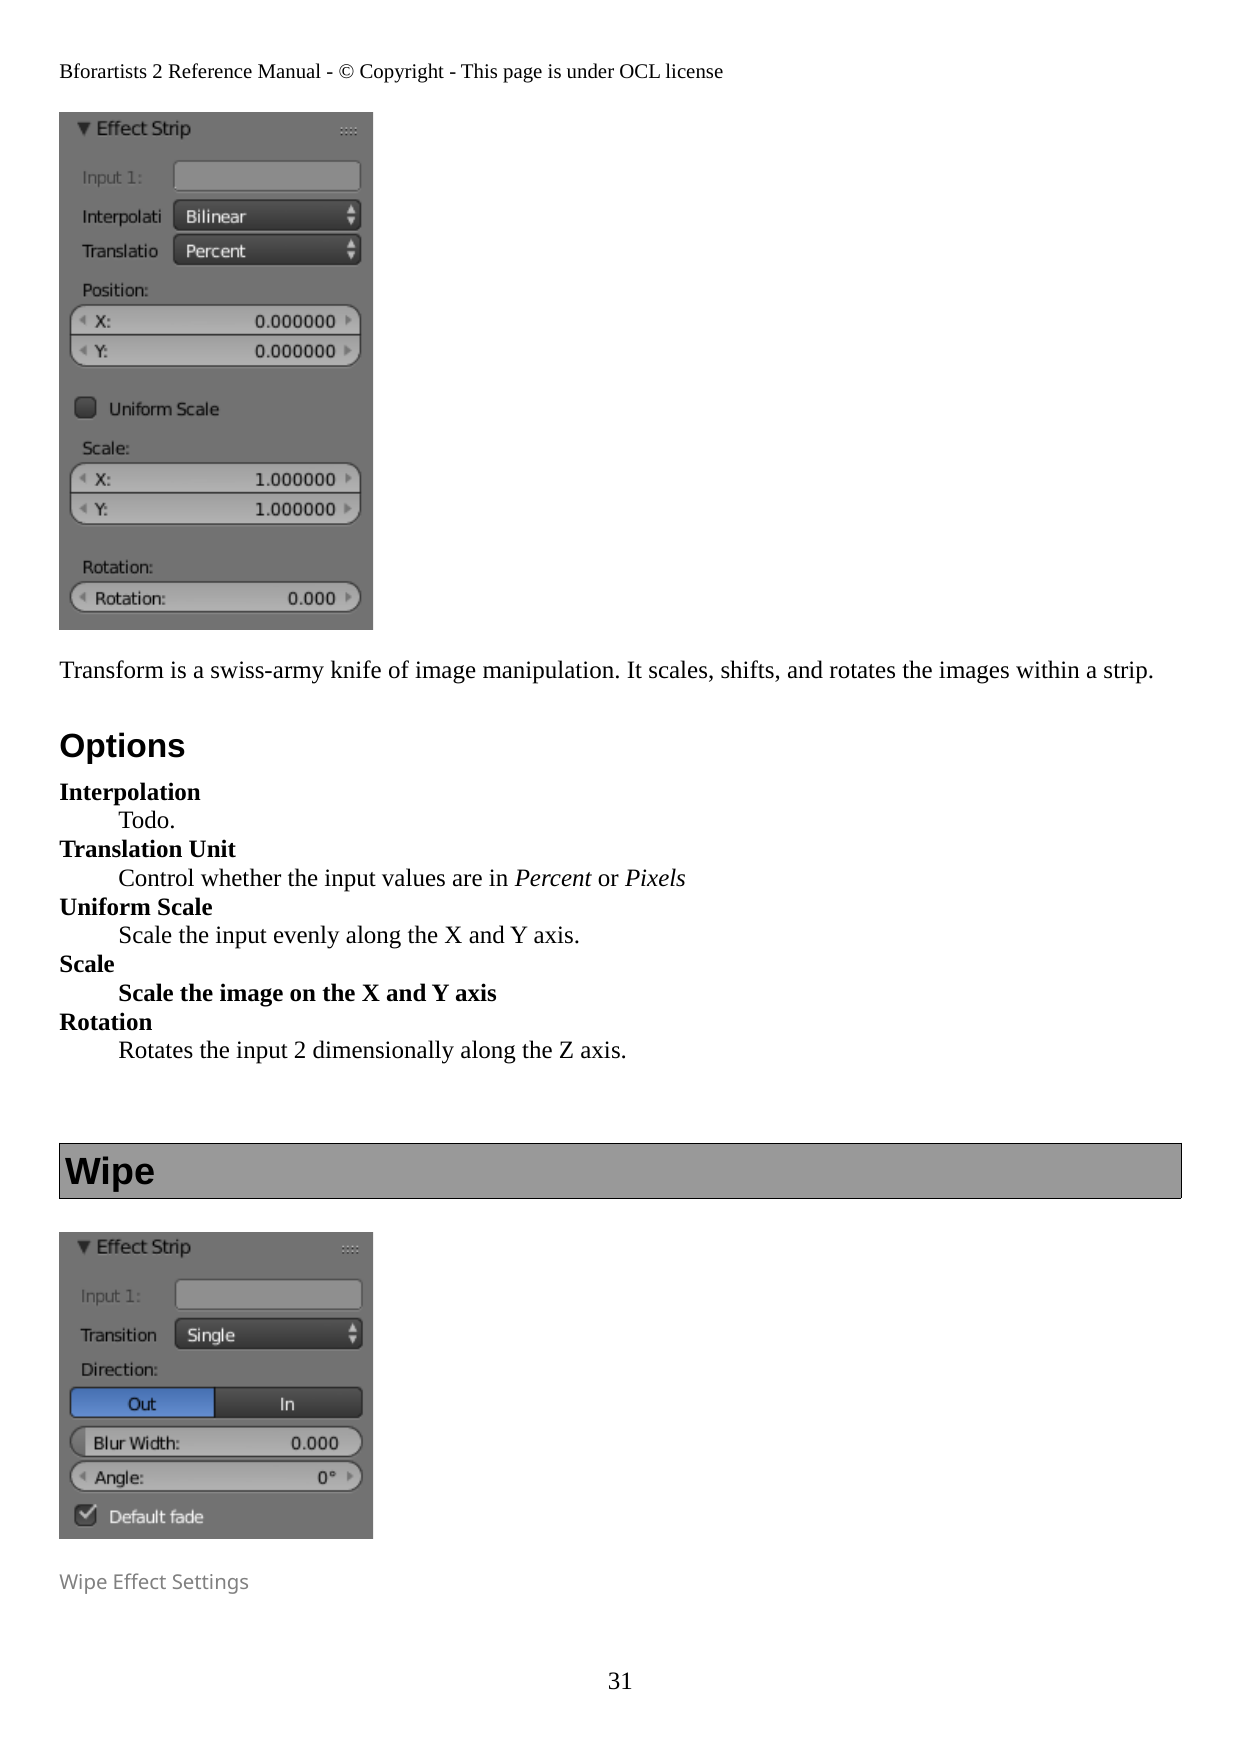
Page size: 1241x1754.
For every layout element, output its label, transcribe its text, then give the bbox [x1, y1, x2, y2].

picture [59, 1232, 374, 1539]
list Scale the input evenly along the X and Y axis. [118, 920, 1181, 949]
text Wipe Effect Settings [59, 1564, 1181, 1596]
picture [59, 112, 374, 630]
subtitle Translation Unit [59, 834, 1181, 863]
list Scale the image on the X and Y axis [118, 978, 1181, 1007]
text Transform is a swiss-army knife of image manipulation. It scales, shifts, and rotates the images within a strip. [59, 656, 1181, 684]
subtitle Rotation [59, 1007, 1181, 1035]
subtitle Interpolation [59, 777, 1181, 805]
list Control whether the input values are in Percent or Pixels [118, 863, 1181, 892]
list Todo. [118, 805, 1181, 834]
subtitle Scale [59, 949, 1181, 978]
subtitle Uniform Scale [59, 892, 1181, 920]
subtitle Options [59, 726, 1181, 764]
list Rotates the input 2 dimensionally along the Z axis. [118, 1035, 1181, 1064]
table_header Wipe [60, 1144, 1181, 1198]
